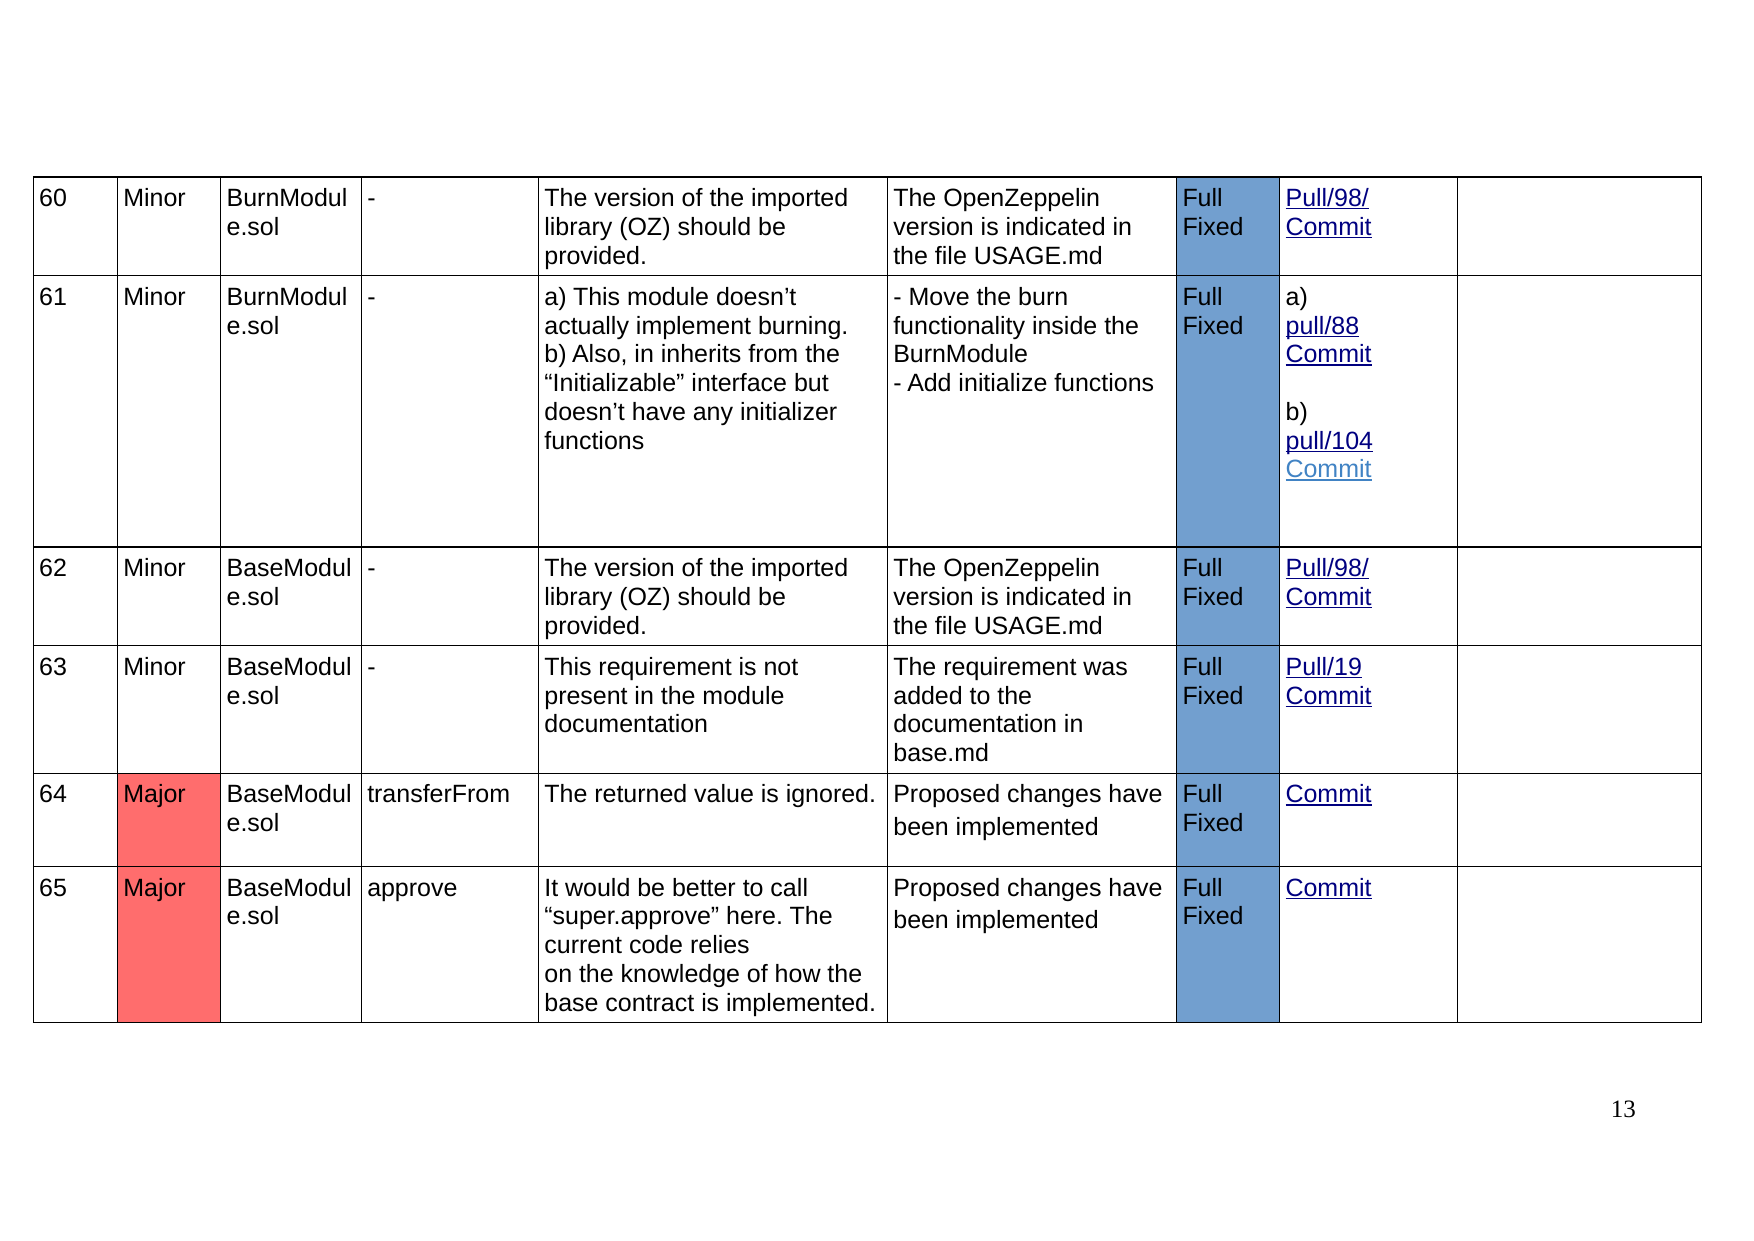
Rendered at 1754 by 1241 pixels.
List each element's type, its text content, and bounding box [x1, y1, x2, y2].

table_cell Full Fixed [1177, 178, 1279, 275]
table_cell a) This module doesn’t actually implement burning. b) Also, in inherits from the “Initializable” interface but doesn’t have any initializer functions [539, 276, 887, 546]
table_cell Pull/19 Commit [1280, 646, 1457, 773]
table_cell The returned value is ignored. [539, 774, 887, 866]
table_cell Pull/98/ Commit [1280, 548, 1457, 645]
table_cell The OpenZeppelin version is indicated in the file USAGE.md [888, 548, 1176, 645]
table_cell transferFrom [362, 774, 538, 866]
table_cell Minor [118, 646, 220, 773]
table_cell BaseModule.sol [221, 548, 361, 645]
table_cell [1458, 276, 1701, 546]
table_cell 64 [34, 774, 117, 866]
table_cell 63 [34, 646, 117, 773]
table_cell [1458, 646, 1701, 773]
table_cell BaseModule.sol [221, 646, 361, 773]
table_cell BaseModule.sol [221, 774, 361, 866]
table_cell - [362, 548, 538, 645]
table_cell approve [362, 867, 538, 1022]
table_cell - [362, 276, 538, 546]
table_cell Full Fixed [1177, 774, 1279, 866]
table_cell Full Fixed [1177, 548, 1279, 645]
table_cell The version of the imported library (OZ) should be provided. [539, 548, 887, 645]
table_cell Commit [1280, 774, 1457, 866]
table_cell Proposed changes have been implemented [888, 774, 1176, 866]
table_cell Commit [1280, 867, 1457, 1022]
table_cell Minor [118, 178, 220, 275]
table_cell Major [118, 774, 220, 866]
table_cell Proposed changes have been implemented [888, 867, 1176, 1022]
table_cell 60 [34, 178, 117, 275]
table_cell BurnModule.sol [221, 178, 361, 275]
table_cell [1458, 774, 1701, 866]
table_cell The version of the imported library (OZ) should be provided. [539, 178, 887, 275]
table_cell 65 [34, 867, 117, 1022]
table_cell Minor [118, 548, 220, 645]
table_cell - Move the burn functionality inside the BurnModule - Add initialize functions [888, 276, 1176, 546]
table_cell Major [118, 867, 220, 1022]
table_cell [1458, 178, 1701, 275]
table_cell BaseModule.sol [221, 867, 361, 1022]
table_cell 62 [34, 548, 117, 645]
table_cell - [362, 178, 538, 275]
table_cell This requirement is not present in the module documentation [539, 646, 887, 773]
table_cell Pull/98/ Commit [1280, 178, 1457, 275]
table_cell [1458, 867, 1701, 1022]
table_cell The requirement was added to the documentation in base.md [888, 646, 1176, 773]
table_cell The OpenZeppelin version is indicated in the file USAGE.md [888, 178, 1176, 275]
table_cell a) pull/88 Commit b) pull/104 Commit [1280, 276, 1457, 546]
table_cell Full Fixed [1177, 646, 1279, 773]
table_cell [1458, 548, 1701, 645]
table_cell Full Fixed [1177, 867, 1279, 1022]
table_cell Minor [118, 276, 220, 546]
table_cell BurnModule.sol [221, 276, 361, 546]
table_cell It would be better to call “super.approve” here. The current code relies on the knowledge of how the base contract is implemented. [539, 867, 887, 1022]
table_cell - [362, 646, 538, 773]
table_cell Full Fixed [1177, 276, 1279, 546]
table_cell 61 [34, 276, 117, 546]
